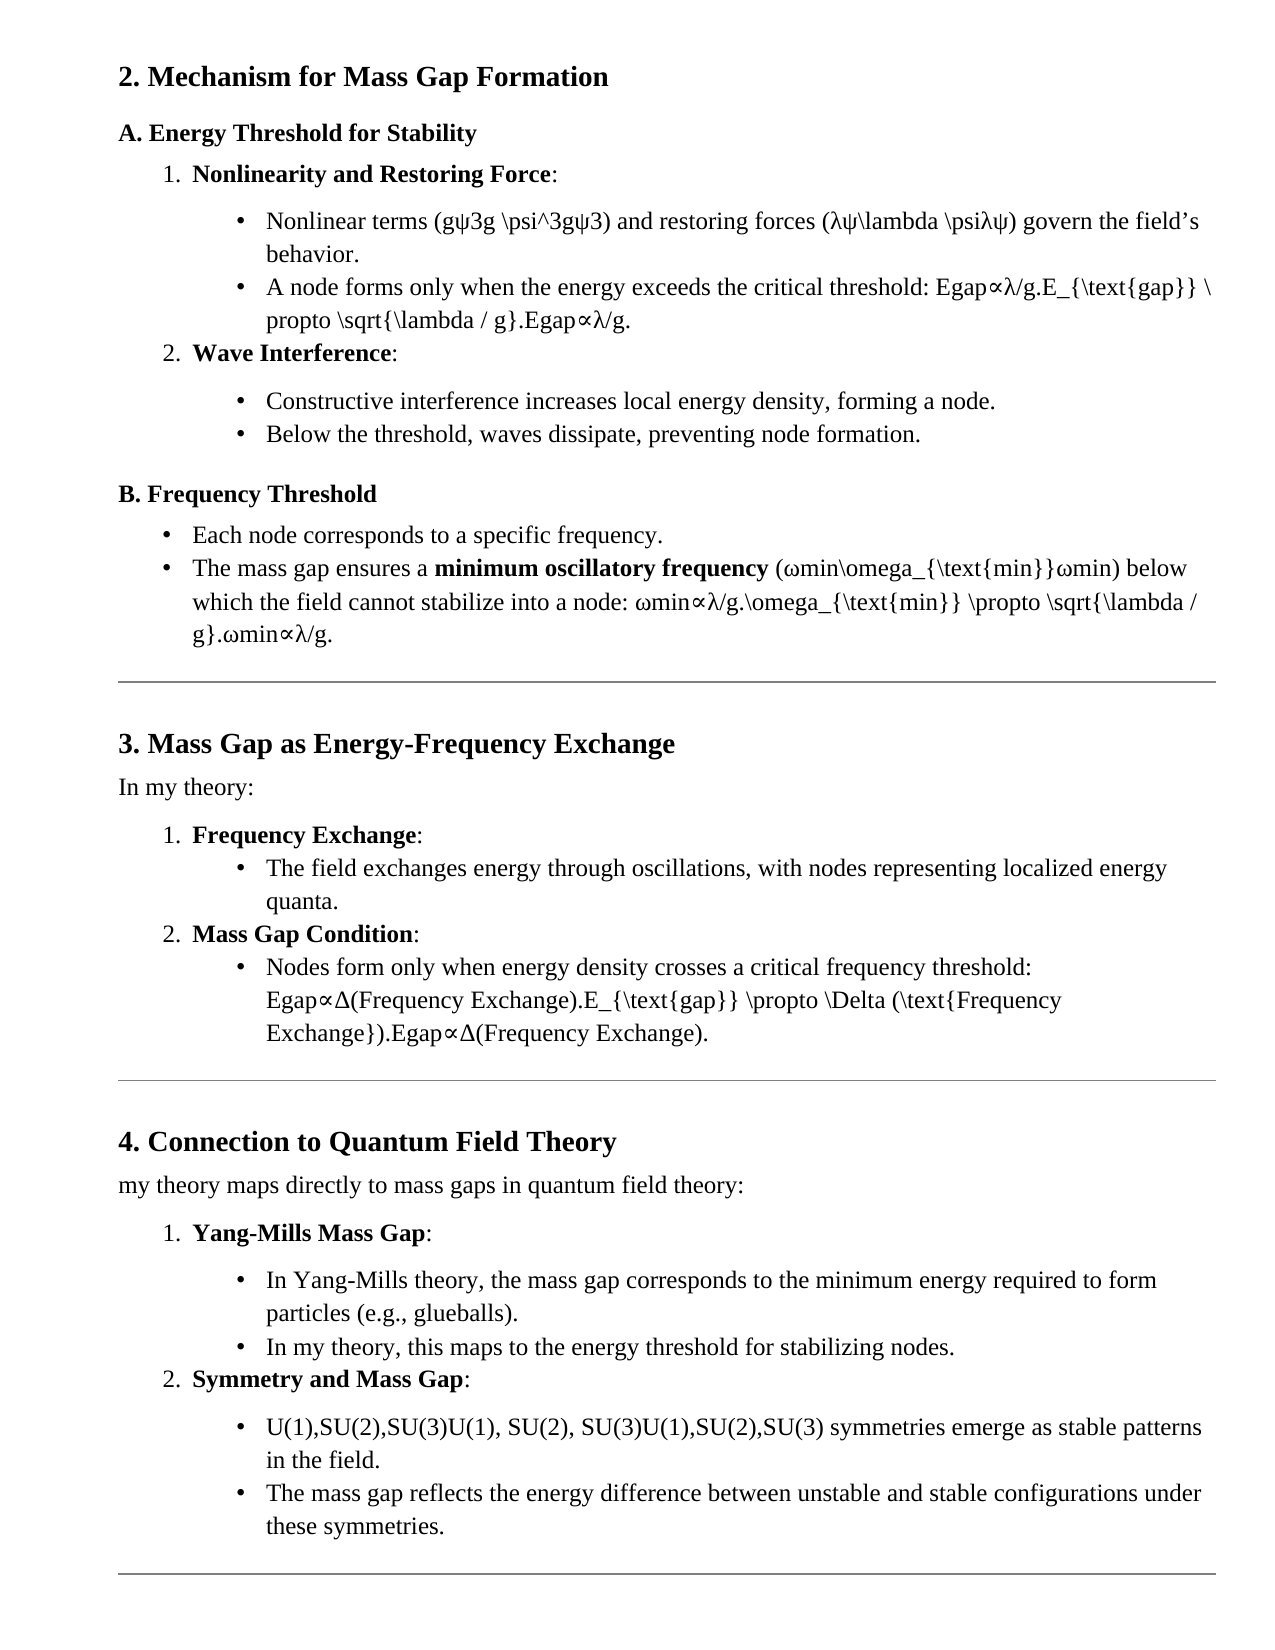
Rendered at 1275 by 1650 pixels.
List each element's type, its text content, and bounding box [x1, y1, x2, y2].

list Wave Interference: [162, 338, 1216, 367]
subtitle A. Energy Threshold for Stability [118, 118, 1216, 146]
list Yang-Mills Mass Gap: [162, 1218, 1216, 1247]
subtitle 3. Mass Gap as Energy-Frequency Exchange [118, 726, 1216, 759]
list Mass Gap Condition: [162, 919, 1216, 947]
subtitle 4. Connection to Quantum Field Theory [118, 1124, 1216, 1158]
list The mass gap reflects the energy difference between unstable and stable configurations under these symmetries. [236, 1478, 1216, 1540]
text In my theory: [118, 772, 1216, 801]
list In Yang-Mills theory, the mass gap corresponds to the minimum energy required to form particles (e.g., glueballs). [236, 1266, 1216, 1327]
list Constructive interference increases local energy density, forming a node. [236, 386, 1216, 415]
list U(1),SU(2),SU(3)U(1), SU(2), SU(3)U(1),SU(2),SU(3) symmetries emerge as stable patterns in the field. [236, 1412, 1216, 1474]
list Symmetry and Mass Gap: [162, 1364, 1216, 1393]
list The field exchanges energy through oscillations, with nodes representing localized energy quanta. [236, 853, 1216, 914]
list In my theory, this maps to the energy threshold for stabilizing nodes. [236, 1332, 1216, 1360]
text my theory maps directly to mass gaps in quantum field theory: [118, 1170, 1216, 1199]
list Each node corresponds to a specific frequency. [162, 521, 1216, 549]
list The mass gap ensures a minimum oscillatory frequency (ωmin\omega_{\text{min}}ωmin​) below which the field cannot stabilize into a node: ωmin∝λ/g.\omega_{\text{min}} \propto \sqrt{\lambda / g}.ωmin​∝λ/g​. [162, 553, 1216, 648]
list Nonlinear terms (gψ3g \psi^3gψ3) and restoring forces (λψ\lambda \psiλψ) govern the field’s behavior. [236, 206, 1216, 268]
list Below the threshold, waves dissipate, preventing node formation. [236, 419, 1216, 448]
list Nodes form only when energy density crosses a critical frequency threshold: Egap∝Δ(Frequency Exchange).E_{\text{gap}} \propto \Delta (\text{Frequency Exchange}).Egap​∝Δ(Frequency Exchange). [236, 952, 1216, 1047]
subtitle 2. Mechanism for Mass Gap Formation [118, 59, 1216, 93]
subtitle B. Frequency Threshold [118, 479, 1216, 508]
list A node forms only when the energy exceeds the critical threshold: Egap∝λ/g.E_{\text{gap}} \propto \sqrt{\lambda / g}.Egap​∝λ/g​. [236, 272, 1216, 334]
list Nonlinearity and Restoring Force: [162, 159, 1216, 188]
list Frequency Exchange: [162, 820, 1216, 848]
